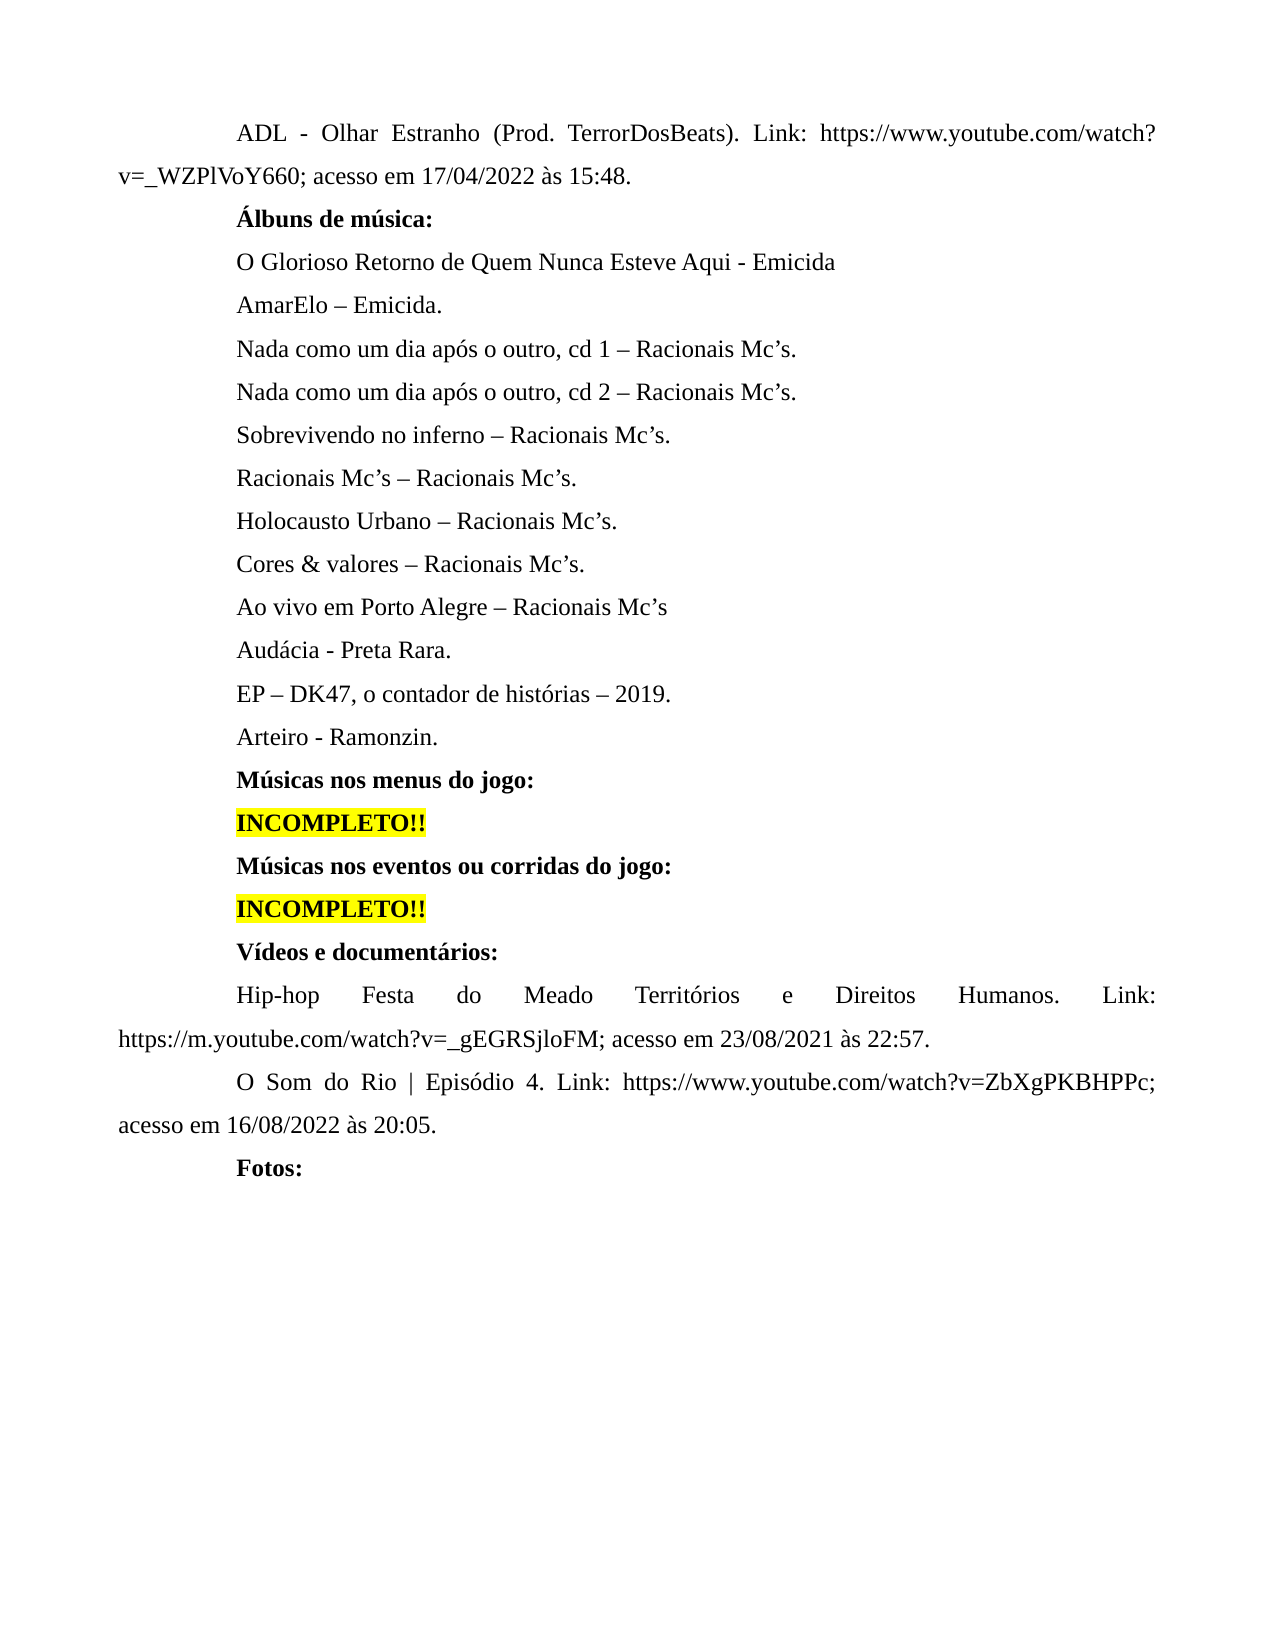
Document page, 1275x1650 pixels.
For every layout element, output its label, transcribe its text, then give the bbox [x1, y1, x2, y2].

text Fotos: [118, 1153, 1157, 1182]
text Ao vivo em Porto Alegre – Racionais Mc’s [118, 592, 1157, 621]
text Sobrevivendo no inferno – Racionais Mc’s. [118, 420, 1157, 449]
text Racionais Mc’s – Racionais Mc’s. [118, 463, 1157, 492]
text Cores & valores – Racionais Mc’s. [118, 549, 1157, 578]
text INCOMPLETO!! [118, 808, 1157, 837]
text INCOMPLETO!! [118, 894, 1157, 923]
text AmarElo – Emicida. [118, 291, 1157, 319]
text Nada como um dia após o outro, cd 2 – Racionais Mc’s. [118, 377, 1157, 406]
text Nada como um dia após o outro, cd 1 – Racionais Mc’s. [118, 334, 1157, 362]
text Audácia - Preta Rara. [118, 636, 1157, 664]
text O Glorioso Retorno de Quem Nunca Esteve Aqui - Emicida [118, 247, 1157, 276]
text Holocausto Urbano – Racionais Mc’s. [118, 506, 1157, 535]
subtitle ADL - Olhar Estranho (Prod. TerrorDosBeats). Link: https://www.youtube.com/watch?v=_WZPlVoY660; acesso em 17/04/2022 às 15:48. [118, 118, 1157, 190]
text Álbuns de música: [118, 204, 1157, 233]
subtitle O Som do Rio | Episódio 4. Link: https://www.youtube.com/watch?v=ZbXgPKBHPPc; acesso em 16/08/2022 às 20:05. [118, 1067, 1157, 1139]
text EP – DK47, o contador de histórias – 2019. [118, 679, 1157, 707]
text Músicas nos eventos ou corridas do jogo: [118, 851, 1157, 880]
text Arteiro - Ramonzin. [118, 722, 1157, 751]
text Hip-hop Festa do Meado Territórios e Direitos Humanos. Link: https://m.youtube.com/watch?v=_gEGRSjloFM; acesso em 23/08/2021 às 22:57. [118, 981, 1157, 1052]
text Músicas nos menus do jogo: [118, 765, 1157, 794]
text Vídeos e documentários: [118, 937, 1157, 966]
